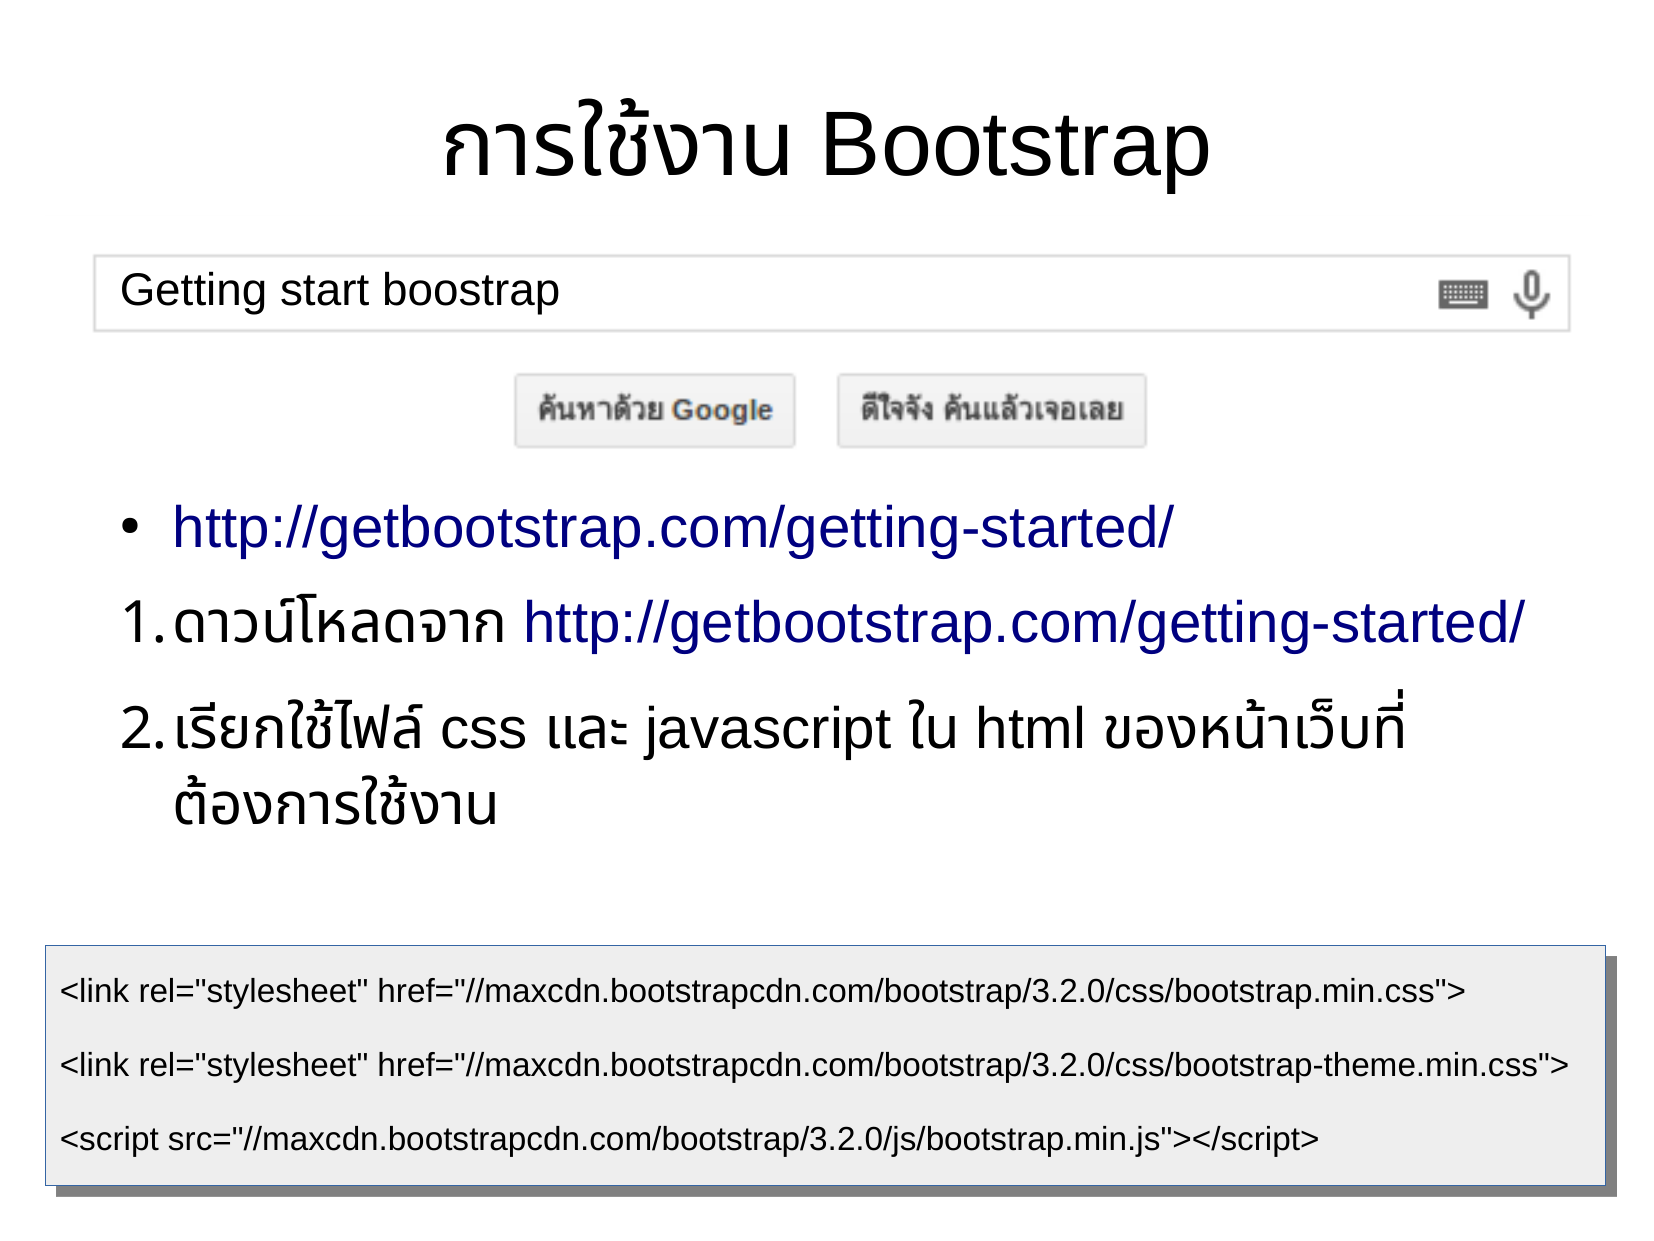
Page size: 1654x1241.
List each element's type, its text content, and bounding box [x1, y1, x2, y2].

picture [45, 214, 1592, 481]
list http://getbootstrap.com/getting-started/ ดาวน์โหลดจาก http://getbootstrap.com/getting-started/ เรียกใช้ไฟล์ css และ javascript ใน html ของหน้าเว็บที่ต้องการใช้งาน [101, 495, 1591, 945]
title การใช้งาน Bootstrap [82, 49, 1571, 214]
text_box <link rel="stylesheet" href="//maxcdn.bootstrapcdn.com/bootstrap/3.2.0/css/bootstrap.min.css"> <link rel="stylesheet" href="//maxcdn.bootstrapcdn.com/bootstrap/3.2.0/css/bootstrap-theme.min.css"> <script src="//maxcdn.bootstrapcdn.com/bootstrap/3.2.0/js/bootstrap.min.js"></script> [45, 945, 1606, 1186]
text_box Getting start boostrap [105, 256, 646, 376]
